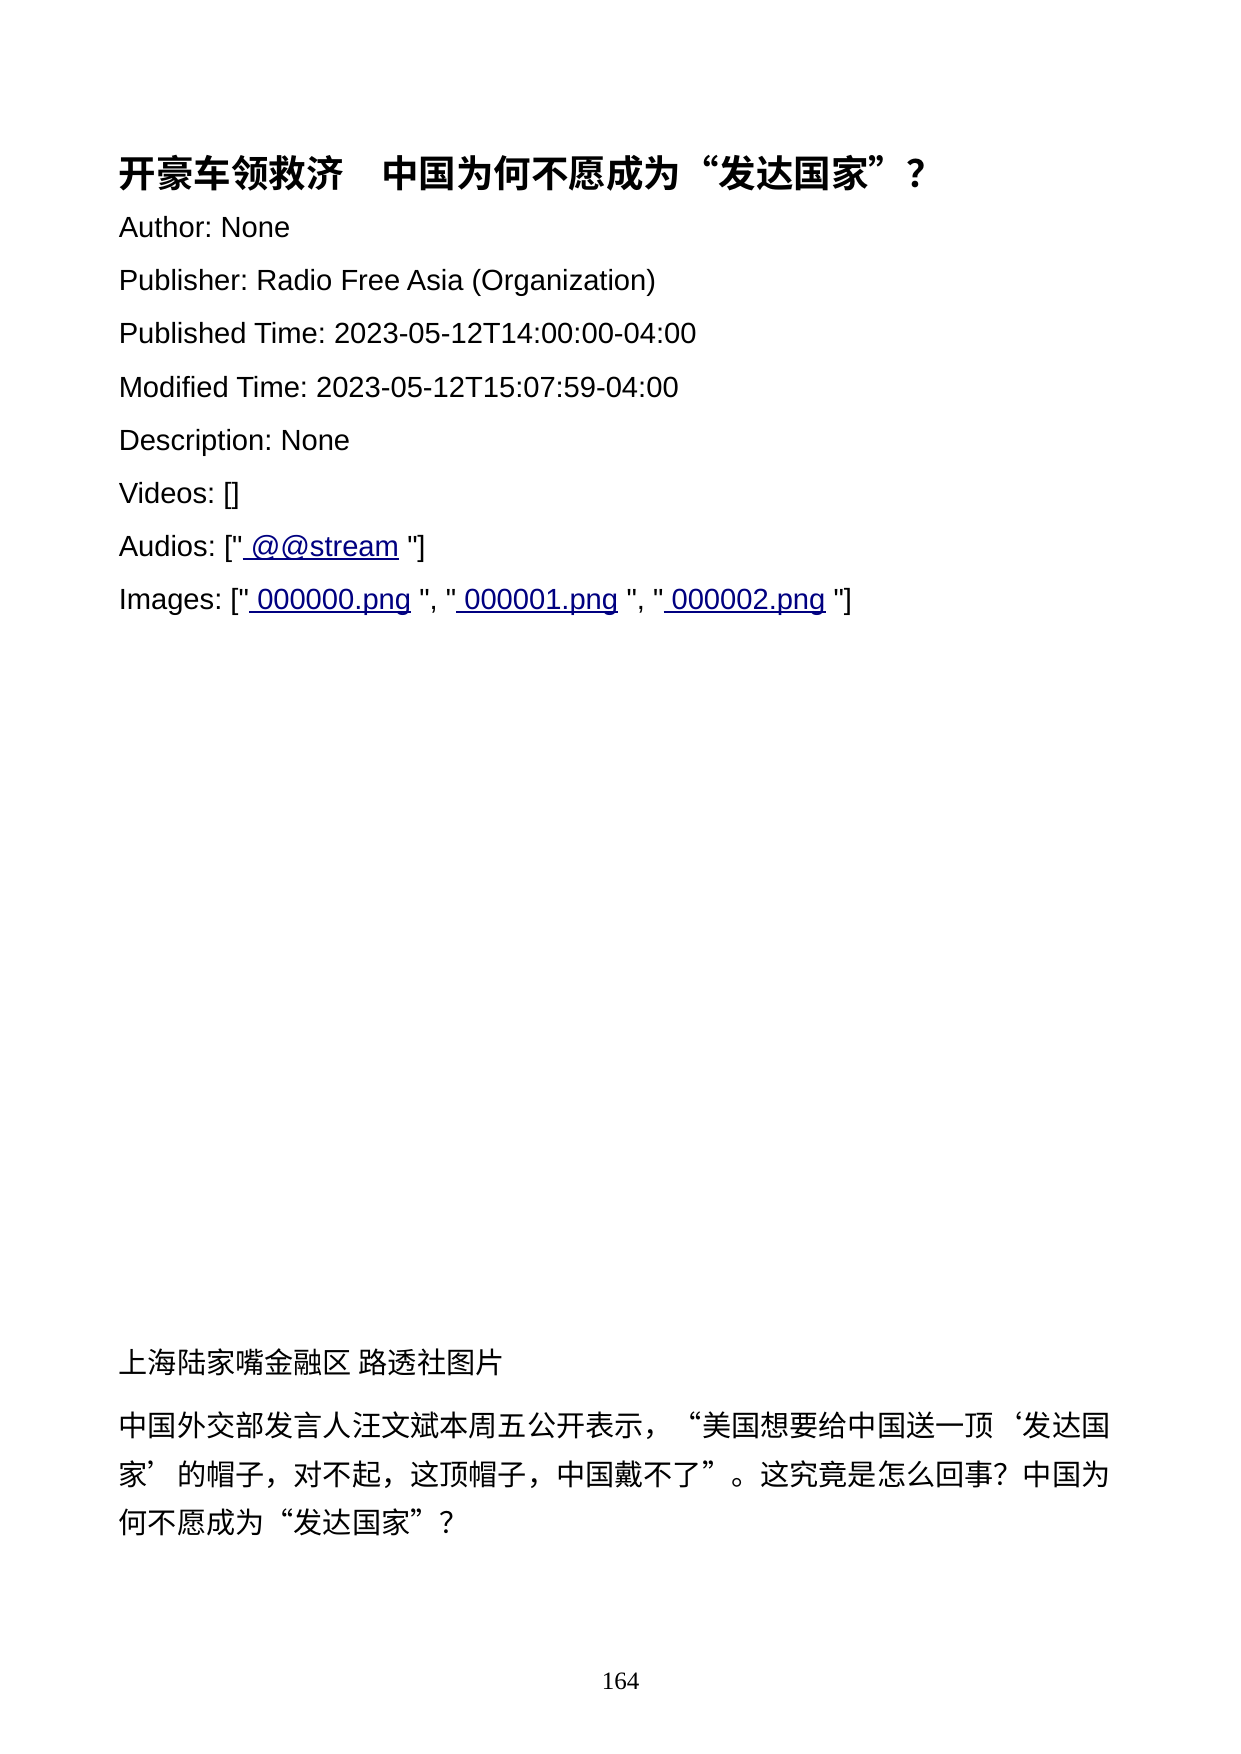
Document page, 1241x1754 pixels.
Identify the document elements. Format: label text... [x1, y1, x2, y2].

text Published Time: 2023-05-12T14:00:00-04:00 [118, 317, 1122, 350]
text Publisher: Radio Free Asia (Organization) [118, 263, 1122, 297]
text Author: None [118, 210, 1122, 244]
text 上海陆家嘴金融区 路透社图片 [118, 635, 1122, 1382]
text Videos: [] [118, 476, 1122, 509]
text Images: [" 000000.png ", " 000001.png ", " 000002.png "] [118, 582, 1122, 616]
text 中国外交部发言人汪文斌本周五公开表示，“美国想要给中国送一顶‘发达国家’的帽子，对不起，这顶帽子，中国戴不了”。这究竟是怎么回事？中国为何不愿成为“发达国家”？ [118, 1403, 1122, 1542]
text Modified Time: 2023-05-12T15:07:59-04:00 [118, 370, 1122, 403]
text Description: None [118, 423, 1122, 456]
text Audios: [" @@stream "] [118, 529, 1122, 563]
subtitle 开豪车领救济 中国为何不愿成为“发达国家”？ [118, 143, 1122, 198]
